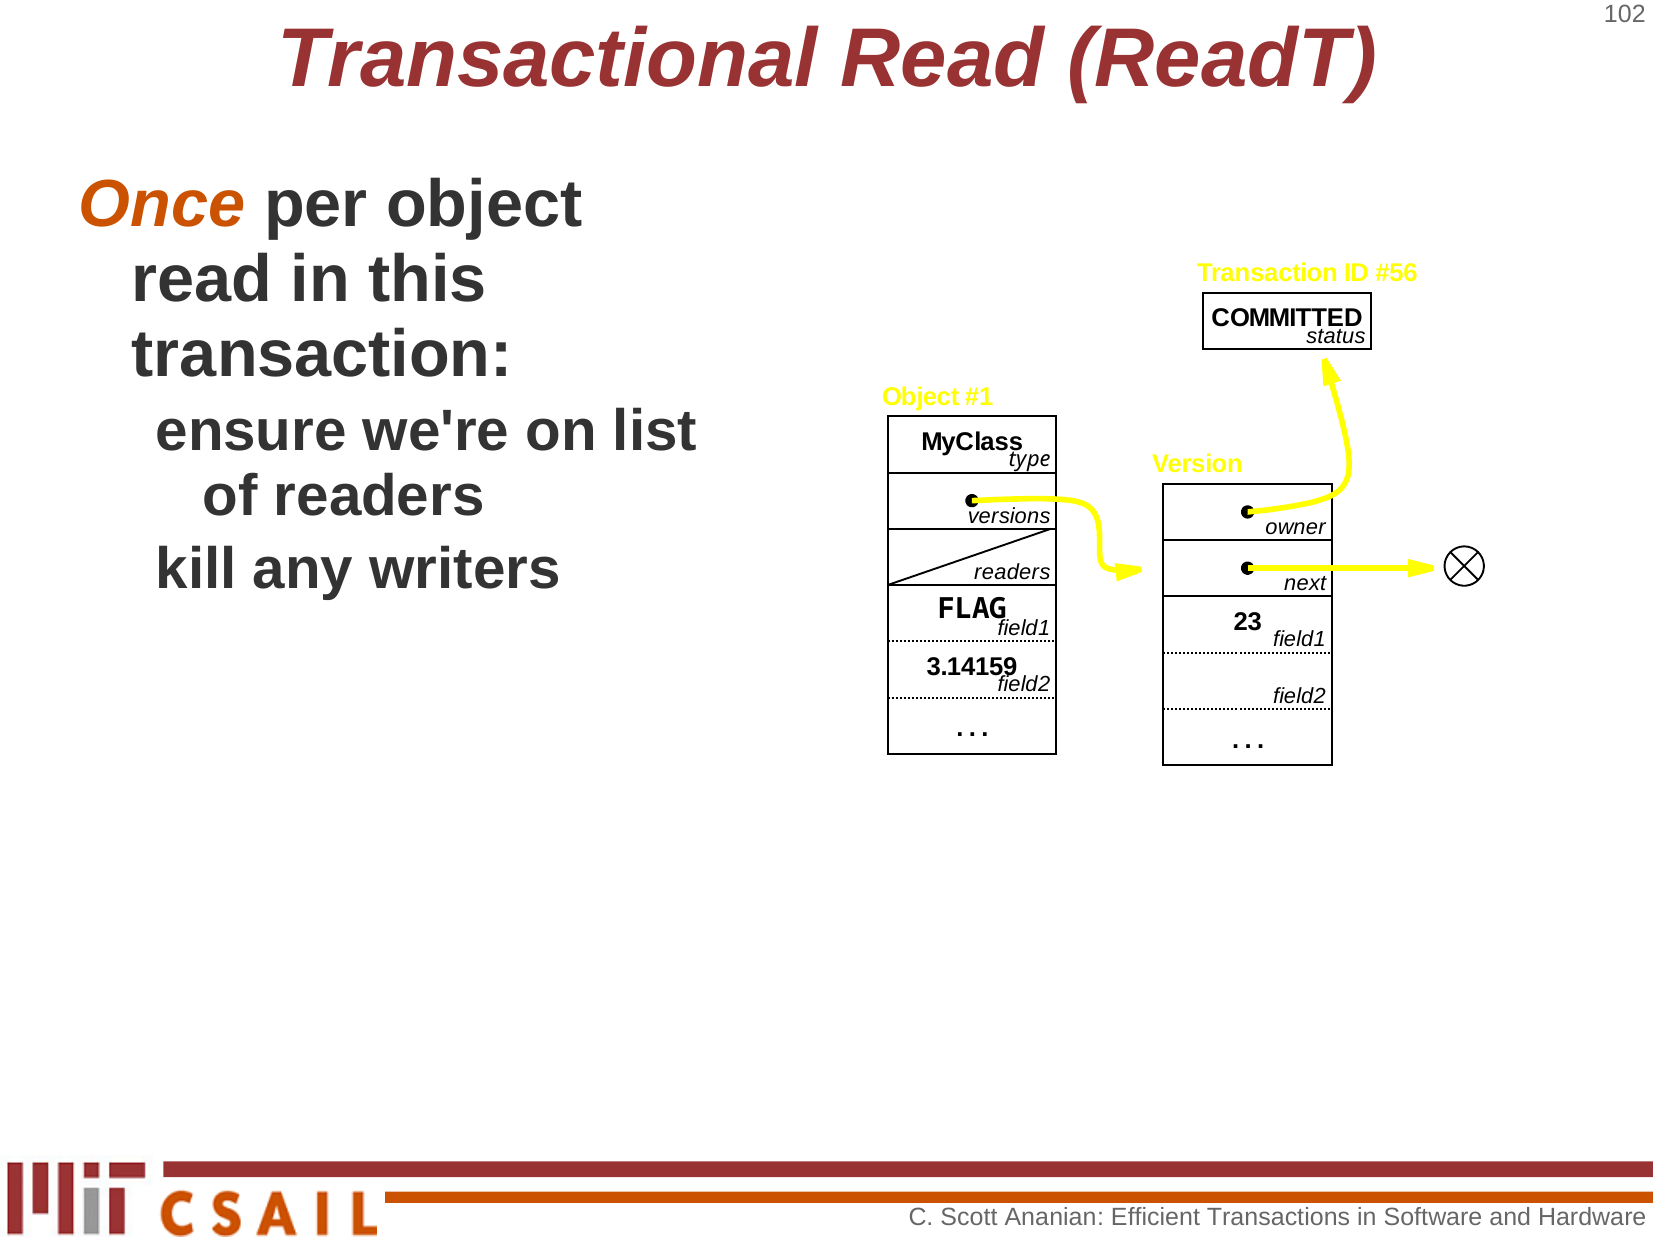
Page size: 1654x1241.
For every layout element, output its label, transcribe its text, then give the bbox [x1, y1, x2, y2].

picture [819, 202, 1564, 834]
title Transactional Read (ReadT) [121, 0, 1534, 115]
picture [0, 1155, 377, 1237]
list Once per object read in this transaction: ensure we're on list of readers kill any writers [61, 166, 726, 1147]
